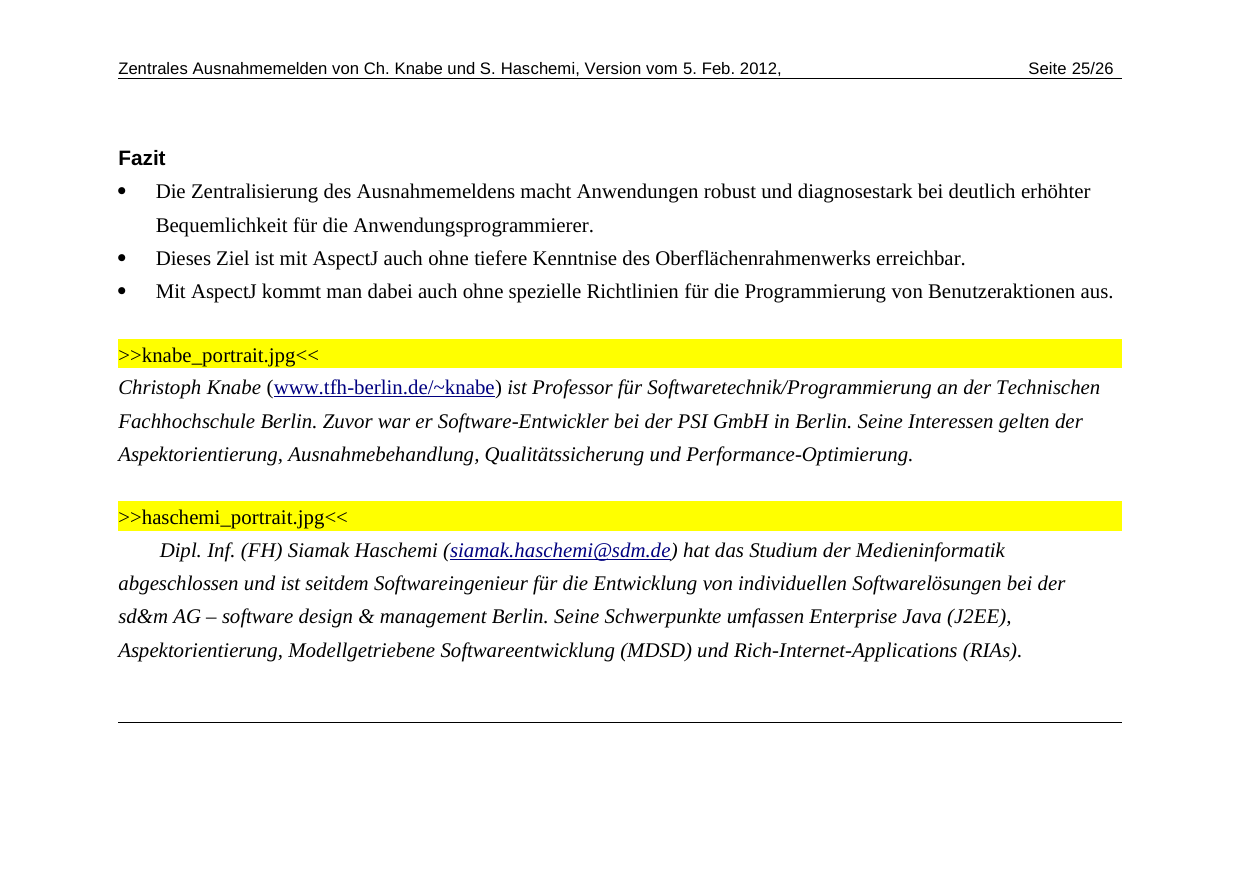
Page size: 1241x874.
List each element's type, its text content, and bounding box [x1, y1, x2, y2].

list Mit AspectJ kommt man dabei auch ohne spezielle Richtlinien für die Programmierung von Benutzeraktionen aus. [118, 272, 1122, 306]
list Dieses Ziel ist mit AspectJ auch ohne tiefere Kenntnise des Oberflächenrahmenwerks erreichbar. [118, 239, 1122, 272]
text Dipl. Inf. (FH) Siamak Haschemi (siamak.haschemi@sdm.de) hat das Studium der Medieninformatik abgeschlossen und ist seitdem Softwareingenieur für die Entwicklung von individuellen Softwarelösungen bei der sd&m AG – software design & management Berlin. Seine Schwerpunkte umfassen Enterprise Java (J2EE), Aspektorientierung, Modellgetriebene Softwareentwicklung (MDSD) und Rich-Internet-Applications (RIAs). [118, 531, 1122, 664]
text Fazit [118, 139, 1122, 172]
text >>haschemi_portrait.jpg<< [118, 501, 1122, 531]
text Christoph Knabe (www.tfh-berlin.de/~knabe) ist Professor für Softwaretechnik/Programmierung an der Technischen Fachhochschule Berlin. Zuvor war er Software-Entwickler bei der PSI GmbH in Berlin. Seine Interessen gelten der Aspektorientierung, Ausnahmebehandlung, Qualitätssicherung und Performance-Optimierung. [118, 368, 1122, 468]
list Die Zentralisierung des Ausnahmemeldens macht Anwendungen robust und diagnosestark bei deutlich erhöhter Bequemlichkeit für die Anwendungsprogrammierer. [118, 172, 1122, 239]
text >>knabe_portrait.jpg<< [118, 339, 1122, 368]
